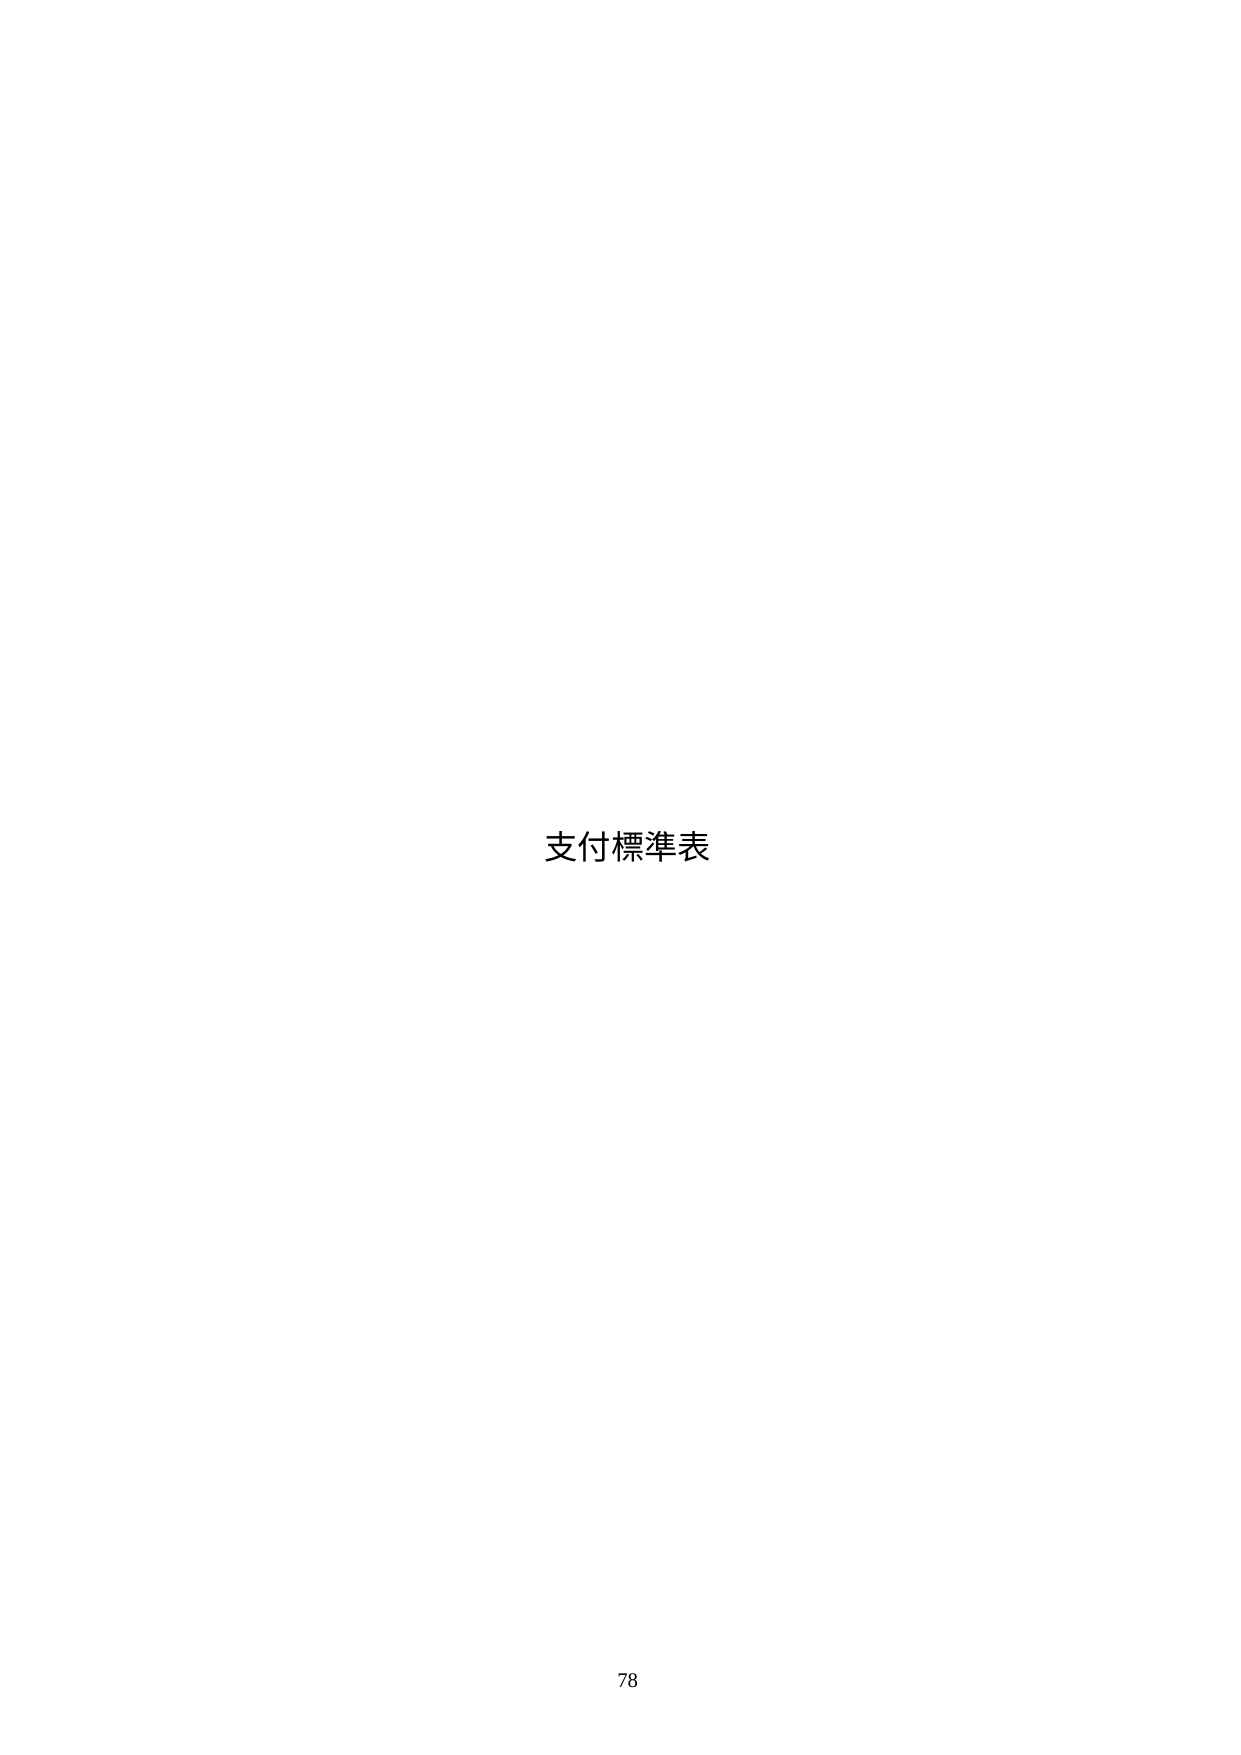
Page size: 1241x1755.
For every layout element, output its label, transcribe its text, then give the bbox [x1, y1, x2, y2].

text 支付標準表 [133, 803, 1122, 865]
